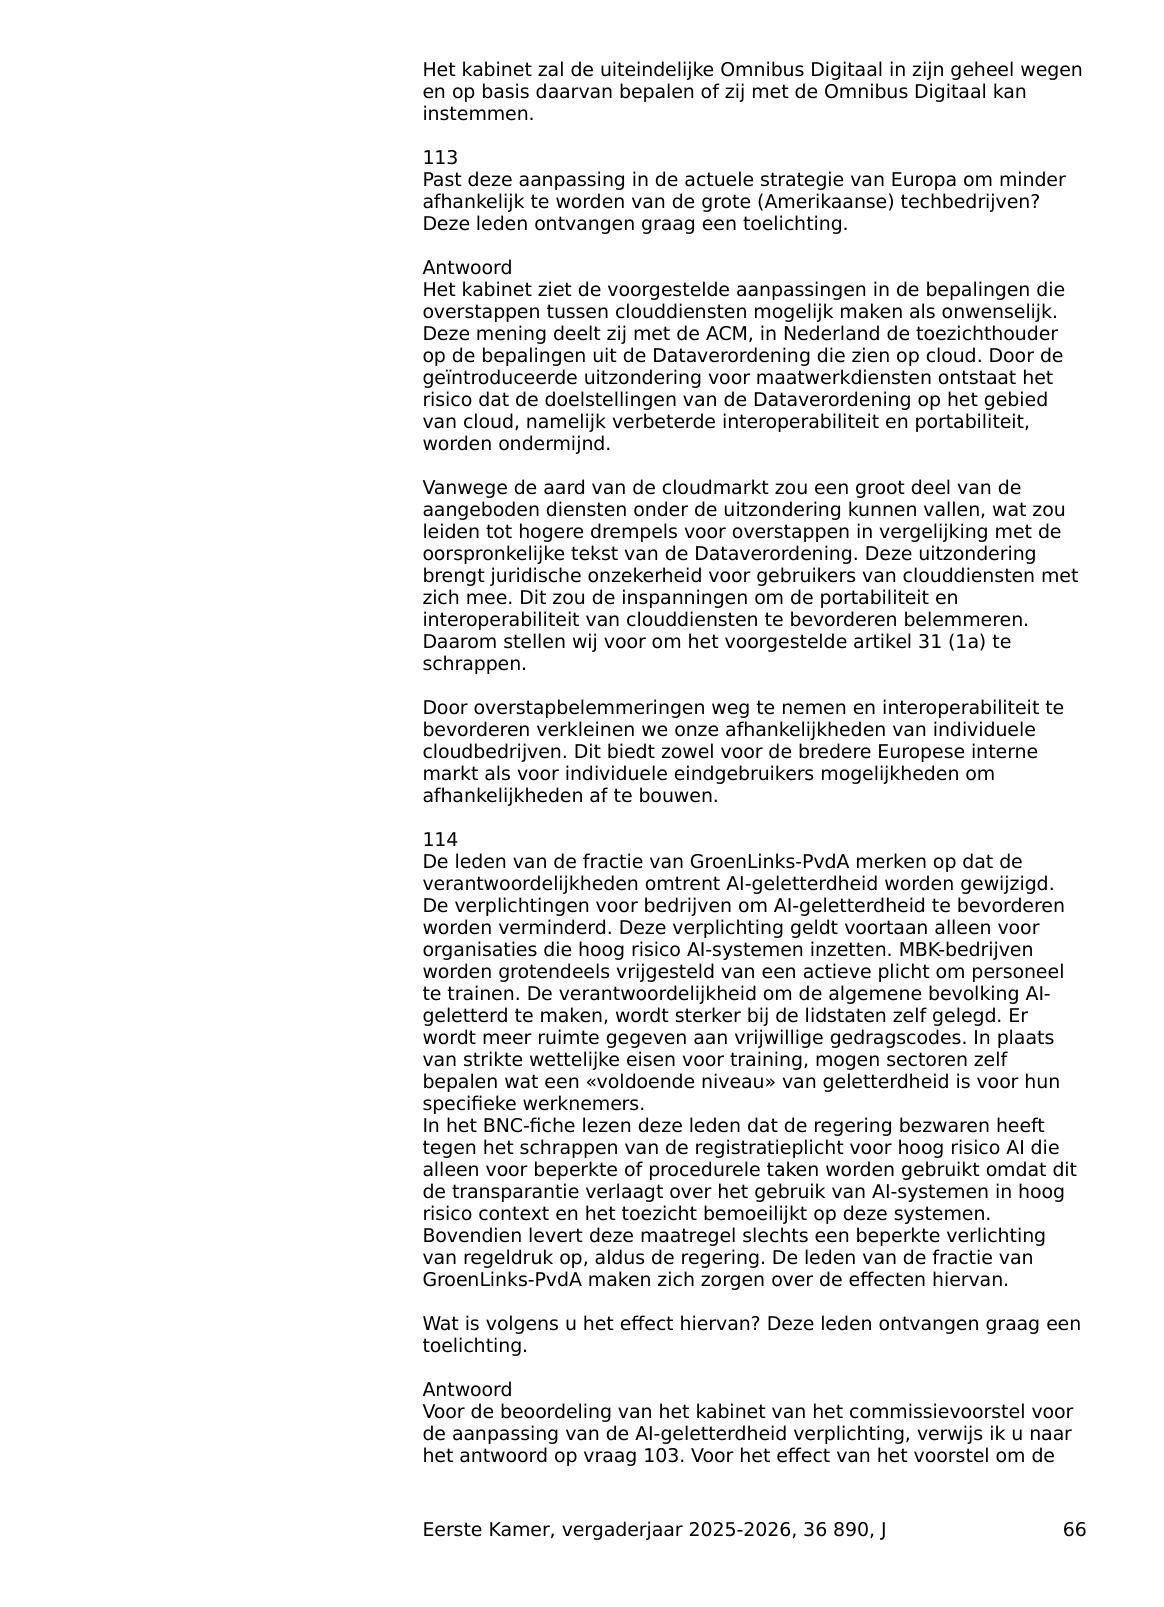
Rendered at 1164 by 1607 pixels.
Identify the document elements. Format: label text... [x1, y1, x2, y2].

text De leden van de fractie van GroenLinks-PvdA merken op dat de verantwoordelijkheden omtrent AI-geletterdheid worden gewijzigd. De verplichtingen voor bedrijven om AI-geletterdheid te bevorderen worden verminderd. Deze verplichting geldt voortaan alleen voor organisaties die hoog risico AI-systemen inzetten. MBK-bedrijven worden grotendeels vrijgesteld van een actieve plicht om personeel te trainen. De verantwoordelijkheid om de algemene bevolking AI-geletterd te maken, wordt sterker bij de lidstaten zelf gelegd. Er wordt meer ruimte gegeven aan vrijwillige gedragscodes. In plaats van strikte wettelijke eisen voor training, mogen sectoren zelf bepalen wat een «voldoende niveau» van geletterdheid is voor hun specifieke werknemers. [422, 851, 1087, 1115]
text Vanwege de aard van de cloudmarkt zou een groot deel van de aangeboden diensten onder de uitzondering kunnen vallen, wat zou leiden tot hogere drempels voor overstappen in vergelijking met de oorspronkelijke tekst van de Dataverordening. Deze uitzondering brengt juridische onzekerheid voor gebruikers van clouddiensten met zich mee. Dit zou de inspanningen om de portabiliteit en interoperabiliteit van clouddiensten te bevorderen belemmeren. Daarom stellen wij voor om het voorgestelde artikel 31 (1a) te schrappen. [422, 477, 1087, 675]
text Door overstapbelemmeringen weg te nemen en interoperabiliteit te bevorderen verkleinen we onze afhankelijkheden van individuele cloudbedrijven. Dit biedt zowel voor de bredere Europese interne markt als voor individuele eindgebruikers mogelijkheden om afhankelijkheden af te bouwen. [422, 697, 1087, 807]
text Voor de beoordeling van het kabinet van het commissievoorstel voor de aanpassing van de AI-geletterdheid verplichting, verwijs ik u naar het antwoord op vraag 103. Voor het effect van het voorstel om de [422, 1401, 1087, 1467]
text Antwoord [422, 1379, 1087, 1401]
text In het BNC-fiche lezen deze leden dat de regering bezwaren heeft tegen het schrappen van de registratieplicht voor hoog risico AI die alleen voor beperkte of procedurele taken worden gebruikt omdat dit de transparantie verlaagt over het gebruik van AI-systemen in hoog risico context en het toezicht bemoeilijkt op deze systemen. Bovendien levert deze maatregel slechts een beperkte verlichting van regeldruk op, aldus de regering. De leden van de fractie van GroenLinks-PvdA maken zich zorgen over de effecten hiervan. [422, 1115, 1087, 1291]
text 114 [422, 829, 1087, 851]
text Het kabinet zal de uiteindelijke Omnibus Digitaal in zijn geheel wegen en op basis daarvan bepalen of zij met de Omnibus Digitaal kan instemmen. [422, 59, 1087, 125]
text Past deze aanpassing in de actuele strategie van Europa om minder afhankelijk te worden van de grote (Amerikaanse) techbedrijven? Deze leden ontvangen graag een toelichting. [422, 169, 1087, 235]
text Antwoord [422, 257, 1087, 279]
text 113 [422, 147, 1087, 169]
text Wat is volgens u het effect hiervan? Deze leden ontvangen graag een toelichting. [422, 1313, 1087, 1357]
text Het kabinet ziet de voorgestelde aanpassingen in de bepalingen die overstappen tussen clouddiensten mogelijk maken als onwenselijk. Deze mening deelt zij met de ACM, in Nederland de toezichthouder op de bepalingen uit de Dataverordening die zien op cloud. Door de geïntroduceerde uitzondering voor maatwerkdiensten ontstaat het risico dat de doelstellingen van de Dataverordening op het gebied van cloud, namelijk verbeterde interoperabiliteit en portabiliteit, worden ondermijnd. [422, 279, 1087, 455]
